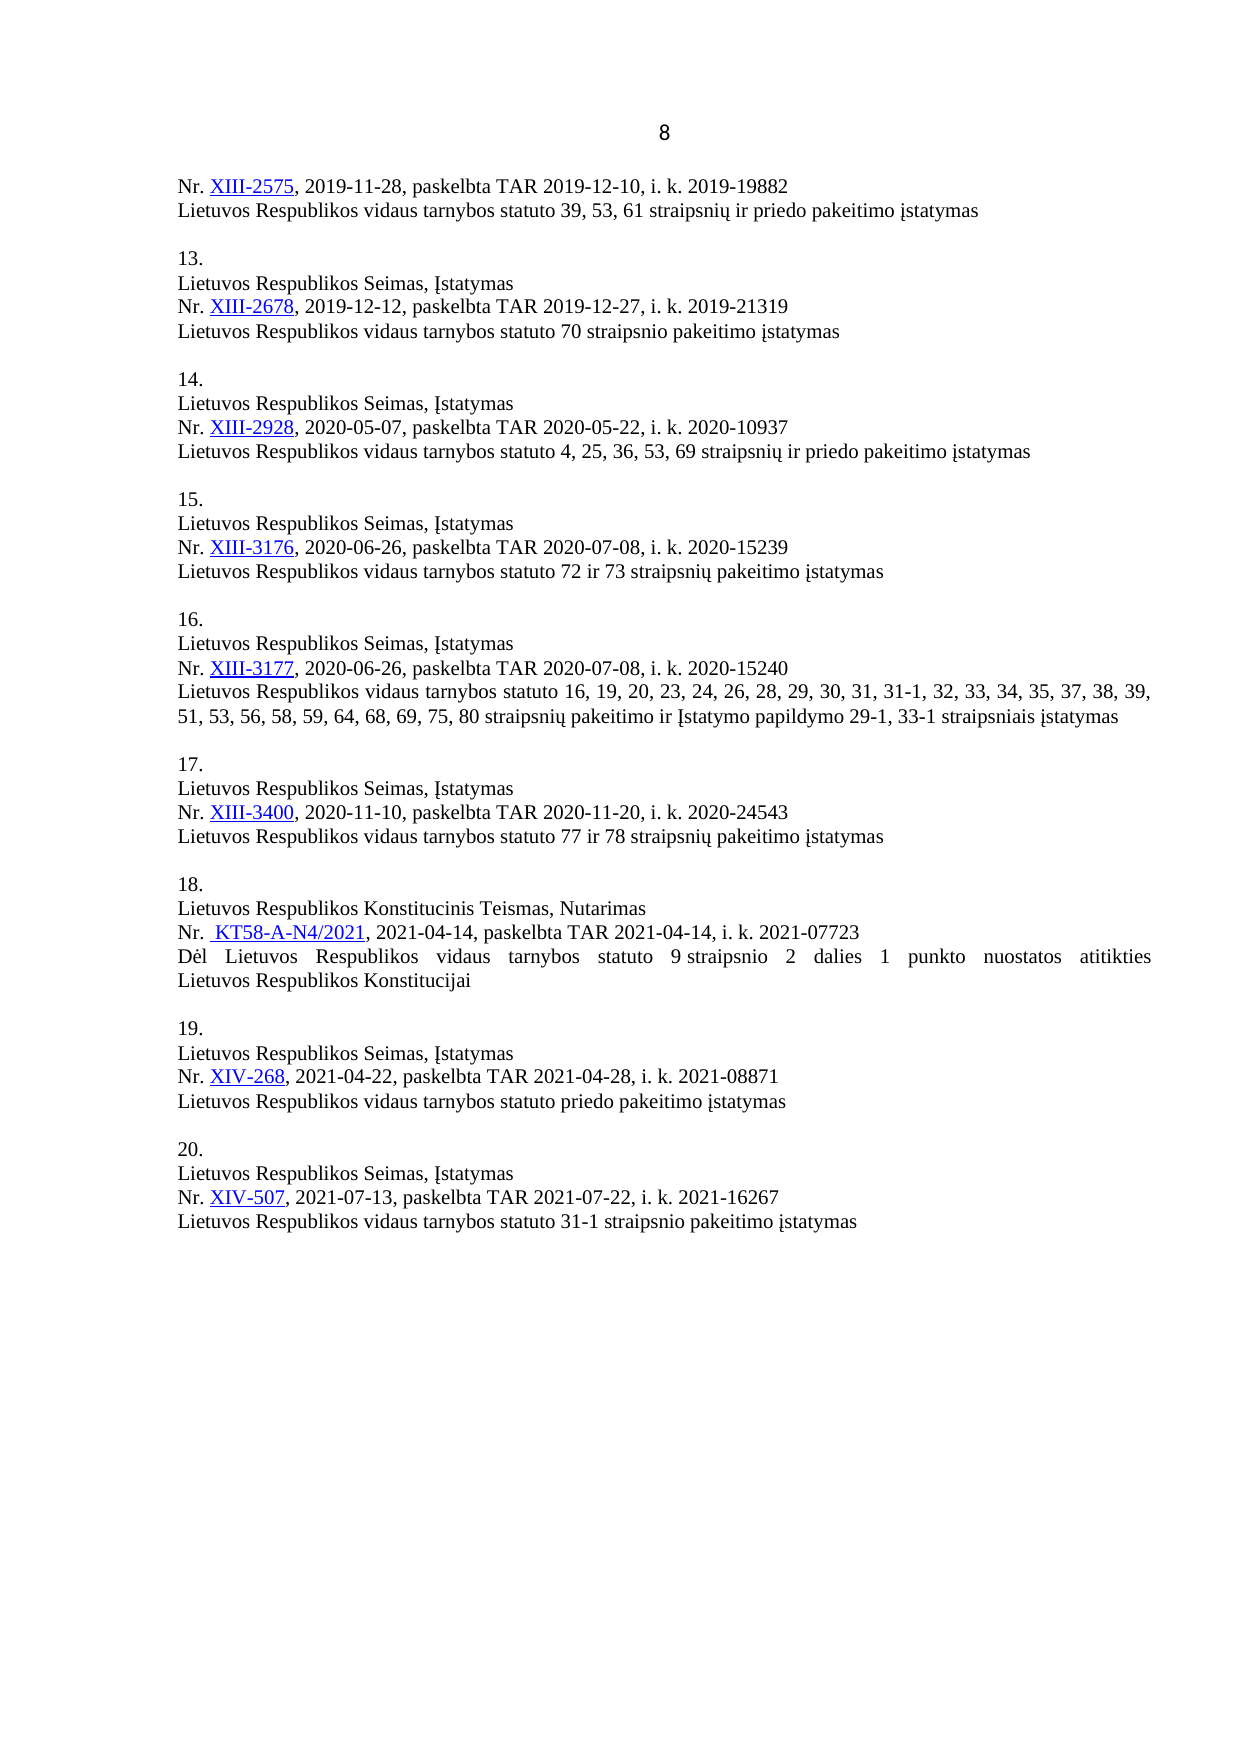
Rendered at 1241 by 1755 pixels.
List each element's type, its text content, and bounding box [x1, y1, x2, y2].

text Nr. XIV-507, 2021-07-13, paskelbta TAR 2021-07-22, i. k. 2021-16267 [177, 1185, 1152, 1209]
text Nr. XIII-2678, 2019-12-12, paskelbta TAR 2019-12-27, i. k. 2019-21319 [177, 294, 1152, 318]
text Lietuvos Respublikos vidaus tarnybos statuto 4, 25, 36, 53, 69 straipsnių ir priedo pakeitimo įstatymas [177, 439, 1152, 463]
text 13. [177, 246, 1152, 270]
text Nr. XIII-3177, 2020-06-26, paskelbta TAR 2020-07-08, i. k. 2020-15240 [177, 655, 1152, 679]
text Lietuvos Respublikos vidaus tarnybos statuto 70 straipsnio pakeitimo įstatymas [177, 318, 1152, 343]
text Nr. XIII-2575, 2019-11-28, paskelbta TAR 2019-12-10, i. k. 2019-19882 [177, 174, 1152, 198]
text Lietuvos Respublikos Seimas, Įstatymas [177, 776, 1152, 800]
text Nr. XIII-3176, 2020-06-26, paskelbta TAR 2020-07-08, i. k. 2020-15239 [177, 535, 1152, 559]
text Lietuvos Respublikos vidaus tarnybos statuto 72 ir 73 straipsnių pakeitimo įstatymas [177, 559, 1152, 583]
text Nr. XIII-3400, 2020-11-10, paskelbta TAR 2020-11-20, i. k. 2020-24543 [177, 800, 1152, 824]
text Dėl Lietuvos Respublikos vidaus tarnybos statuto 9 straipsnio 2 dalies 1 punkto nuostatos atitikties Lietuvos Respublikos Konstitucijai [177, 944, 1152, 992]
text 18. [177, 872, 1152, 896]
text Lietuvos Respublikos vidaus tarnybos statuto 31-1 straipsnio pakeitimo įstatymas [177, 1209, 1152, 1233]
text 20. [177, 1137, 1152, 1161]
text Lietuvos Respublikos Konstitucinis Teismas, Nutarimas [177, 896, 1152, 920]
text Lietuvos Respublikos Seimas, Įstatymas [177, 511, 1152, 535]
text Lietuvos Respublikos Seimas, Įstatymas [177, 270, 1152, 294]
text Lietuvos Respublikos vidaus tarnybos statuto 16, 19, 20, 23, 24, 26, 28, 29, 30, 31, 31-1, 32, 33, 34, 35, 37, 38, 39, 51, 53, 56, 58, 59, 64, 68, 69, 75, 80 straipsnių pakeitimo ir Įstatymo papildymo 29-1, 33-1 straipsniais įstatymas [177, 679, 1152, 728]
text Lietuvos Respublikos vidaus tarnybos statuto 39, 53, 61 straipsnių ir priedo pakeitimo įstatymas [177, 198, 1152, 222]
text 15. [177, 487, 1152, 511]
text Lietuvos Respublikos vidaus tarnybos statuto priedo pakeitimo įstatymas [177, 1088, 1152, 1113]
text Lietuvos Respublikos Seimas, Įstatymas [177, 1040, 1152, 1064]
text 19. [177, 1016, 1152, 1040]
text 14. [177, 367, 1152, 391]
text 16. [177, 607, 1152, 631]
text Lietuvos Respublikos vidaus tarnybos statuto 77 ir 78 straipsnių pakeitimo įstatymas [177, 824, 1152, 848]
text 17. [177, 752, 1152, 776]
text Lietuvos Respublikos Seimas, Įstatymas [177, 1161, 1152, 1185]
text Nr. KT58-A-N4/2021, 2021-04-14, paskelbta TAR 2021-04-14, i. k. 2021-07723 [177, 920, 1152, 944]
text Nr. XIII-2928, 2020-05-07, paskelbta TAR 2020-05-22, i. k. 2020-10937 [177, 415, 1152, 439]
text Lietuvos Respublikos Seimas, Įstatymas [177, 391, 1152, 415]
text Lietuvos Respublikos Seimas, Įstatymas [177, 631, 1152, 655]
text Nr. XIV-268, 2021-04-22, paskelbta TAR 2021-04-28, i. k. 2021-08871 [177, 1064, 1152, 1088]
